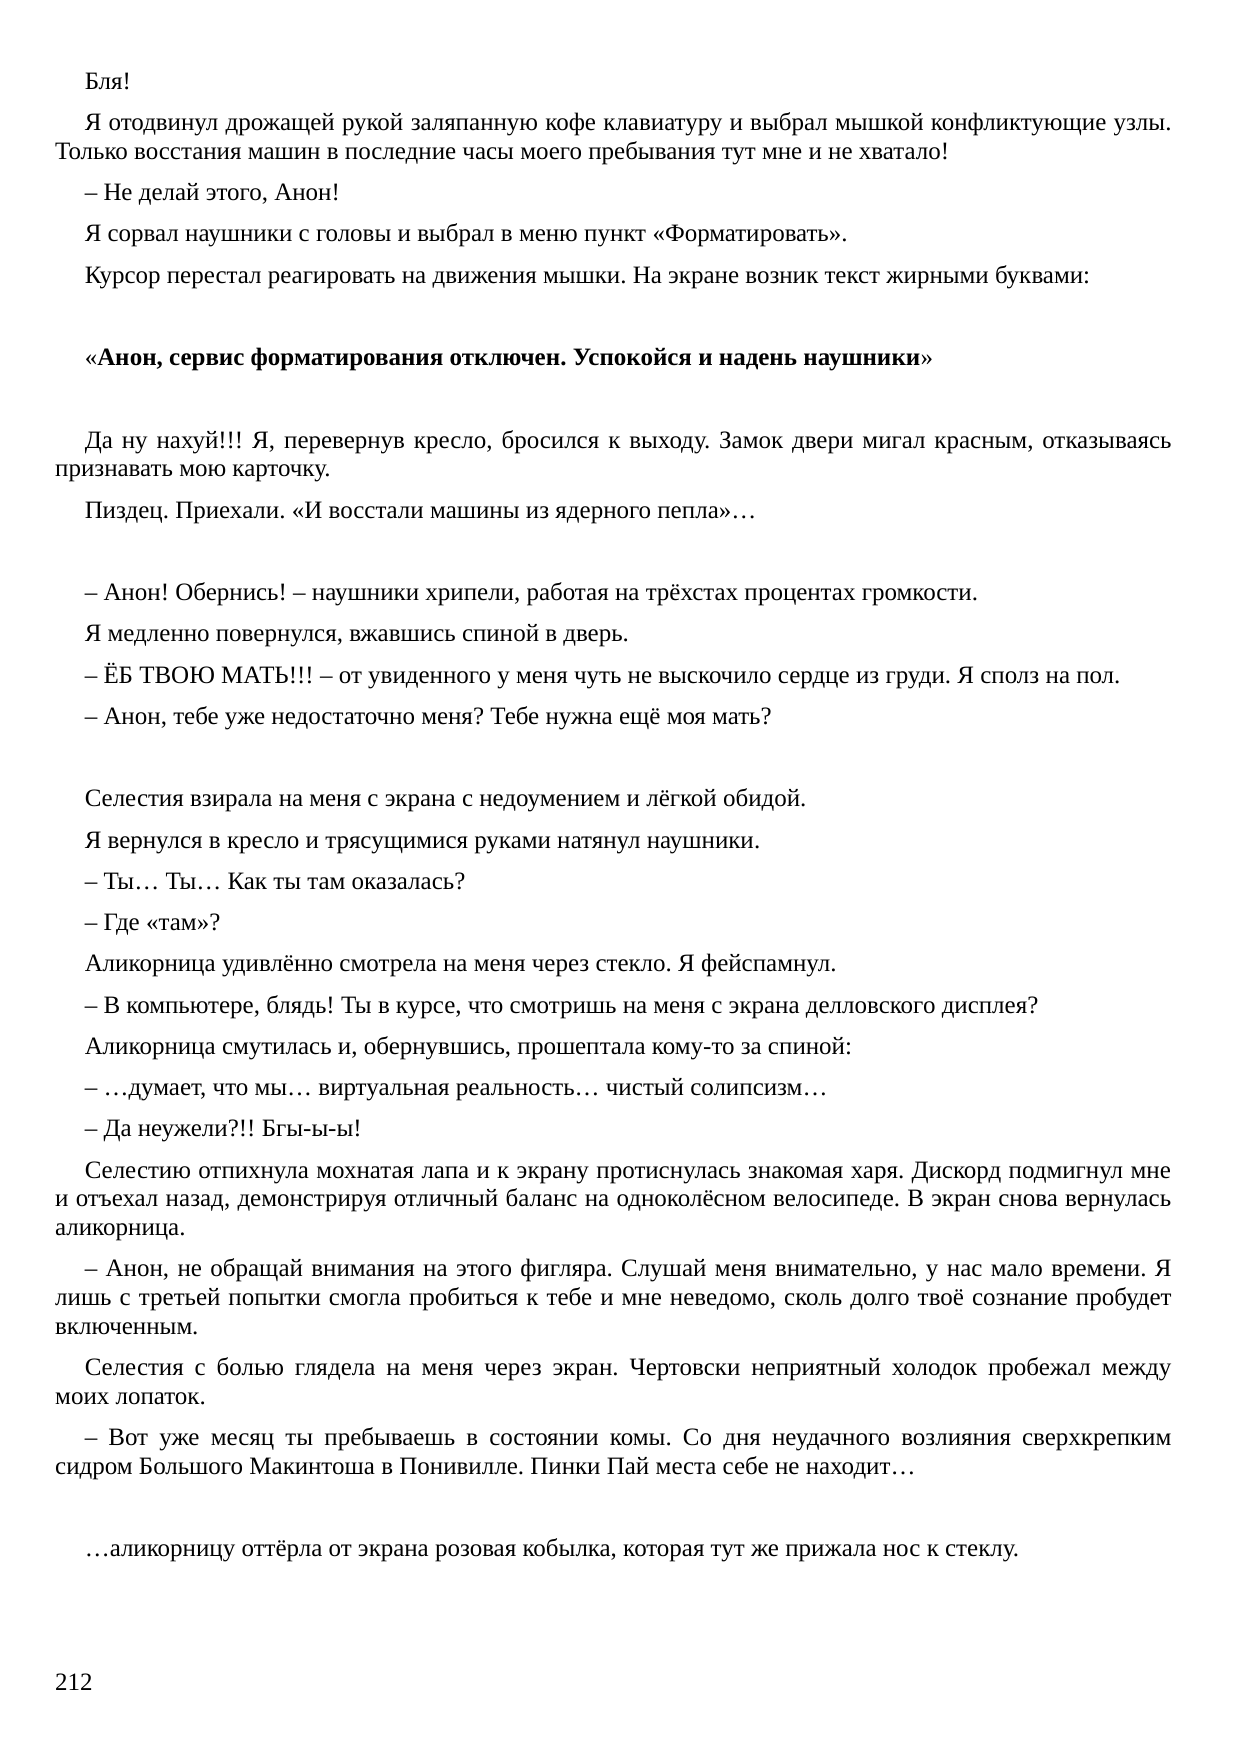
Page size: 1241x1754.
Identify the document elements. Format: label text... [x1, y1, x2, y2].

text Я отодвинул дрожащей рукой заляпанную кофе клавиатуру и выбрал мышкой конфликтующие узлы. Только восстания машин в последние часы моего пребывания тут мне и не хватало! [55, 107, 1173, 165]
text Я сорвал наушники с головы и выбрал в меню пункт «Форматировать». [55, 218, 1173, 247]
text Аликорница удивлённо смотрела на меня через стекло. Я фейспамнул. [55, 948, 1173, 977]
text Да ну нахуй!!! Я, перевернув кресло, бросился к выходу. Замок двери мигал красным, отказываясь признавать мою карточку. [55, 425, 1173, 482]
text Аликорница смутилась и, обернувшись, прошептала кому-то за спиной: [55, 1031, 1173, 1060]
text – Анон, тебе уже недостаточно меня? Тебе нужна ещё моя мать? [55, 701, 1173, 730]
text Пиздец. Приехали. «И восстали машины из ядерного пепла»… [55, 495, 1173, 523]
text – Анон, не обращай внимания на этого фигляра. Слушай меня внимательно, у нас мало времени. Я лишь с третьей попытки смогла пробиться к тебе и мне неведомо, сколь долго твоё сознание пробудет включенным. [55, 1253, 1173, 1340]
text – Где «там»? [55, 907, 1173, 936]
text – Анон! Обернись! – наушники хрипели, работая на трёхстах процентах громкости. [55, 577, 1173, 606]
text Селестия взирала на меня с экрана с недоумением и лёгкой обидой. [55, 783, 1173, 812]
text «Анон, сервис форматирования отключен. Успокойся и надень наушники» [55, 342, 1173, 371]
text – В компьютере, блядь! Ты в курсе, что смотришь на меня с экрана делловского дисплея? [55, 990, 1173, 1018]
text Я медленно повернулся, вжавшись спиной в дверь. [55, 618, 1173, 647]
text Курсор перестал реагировать на движения мышки. На экране возник текст жирными буквами: [55, 260, 1173, 288]
text Селестия с болью глядела на меня через экран. Чертовски неприятный холодок пробежал между моих лопаток. [55, 1352, 1173, 1410]
text Я вернулся в кресло и трясущимися руками натянул наушники. [55, 825, 1173, 853]
text Селестию отпихнула мохнатая лапа и к экрану протиснулась знакомая харя. Дискорд подмигнул мне и отъехал назад, демонстрируя отличный баланс на одноколёсном велосипеде. В экран снова вернулась аликорница. [55, 1155, 1173, 1241]
text – Да неужели?!! Бгы-ы-ы! [55, 1113, 1173, 1142]
text …аликорницу оттёрла от экрана розовая кобылка, которая тут же прижала нос к стеклу. [55, 1533, 1173, 1562]
text – Ты… Ты… Как ты там оказалась? [55, 866, 1173, 895]
text – Вот уже месяц ты пребываешь в состоянии комы. Со дня неудачного возлияния сверхкрепким сидром Большого Макинтоша в Понивилле. Пинки Пай места себе не находит… [55, 1422, 1173, 1480]
text Бля! [55, 66, 1173, 95]
text – Не делай этого, Анон! [55, 177, 1173, 206]
text – …думает, что мы… виртуальная реальность… чистый солипсизм… [55, 1072, 1173, 1101]
text – ЁБ ТВОЮ МАТЬ!!! – от увиденного у меня чуть не выскочило сердце из груди. Я сполз на пол. [55, 660, 1173, 688]
